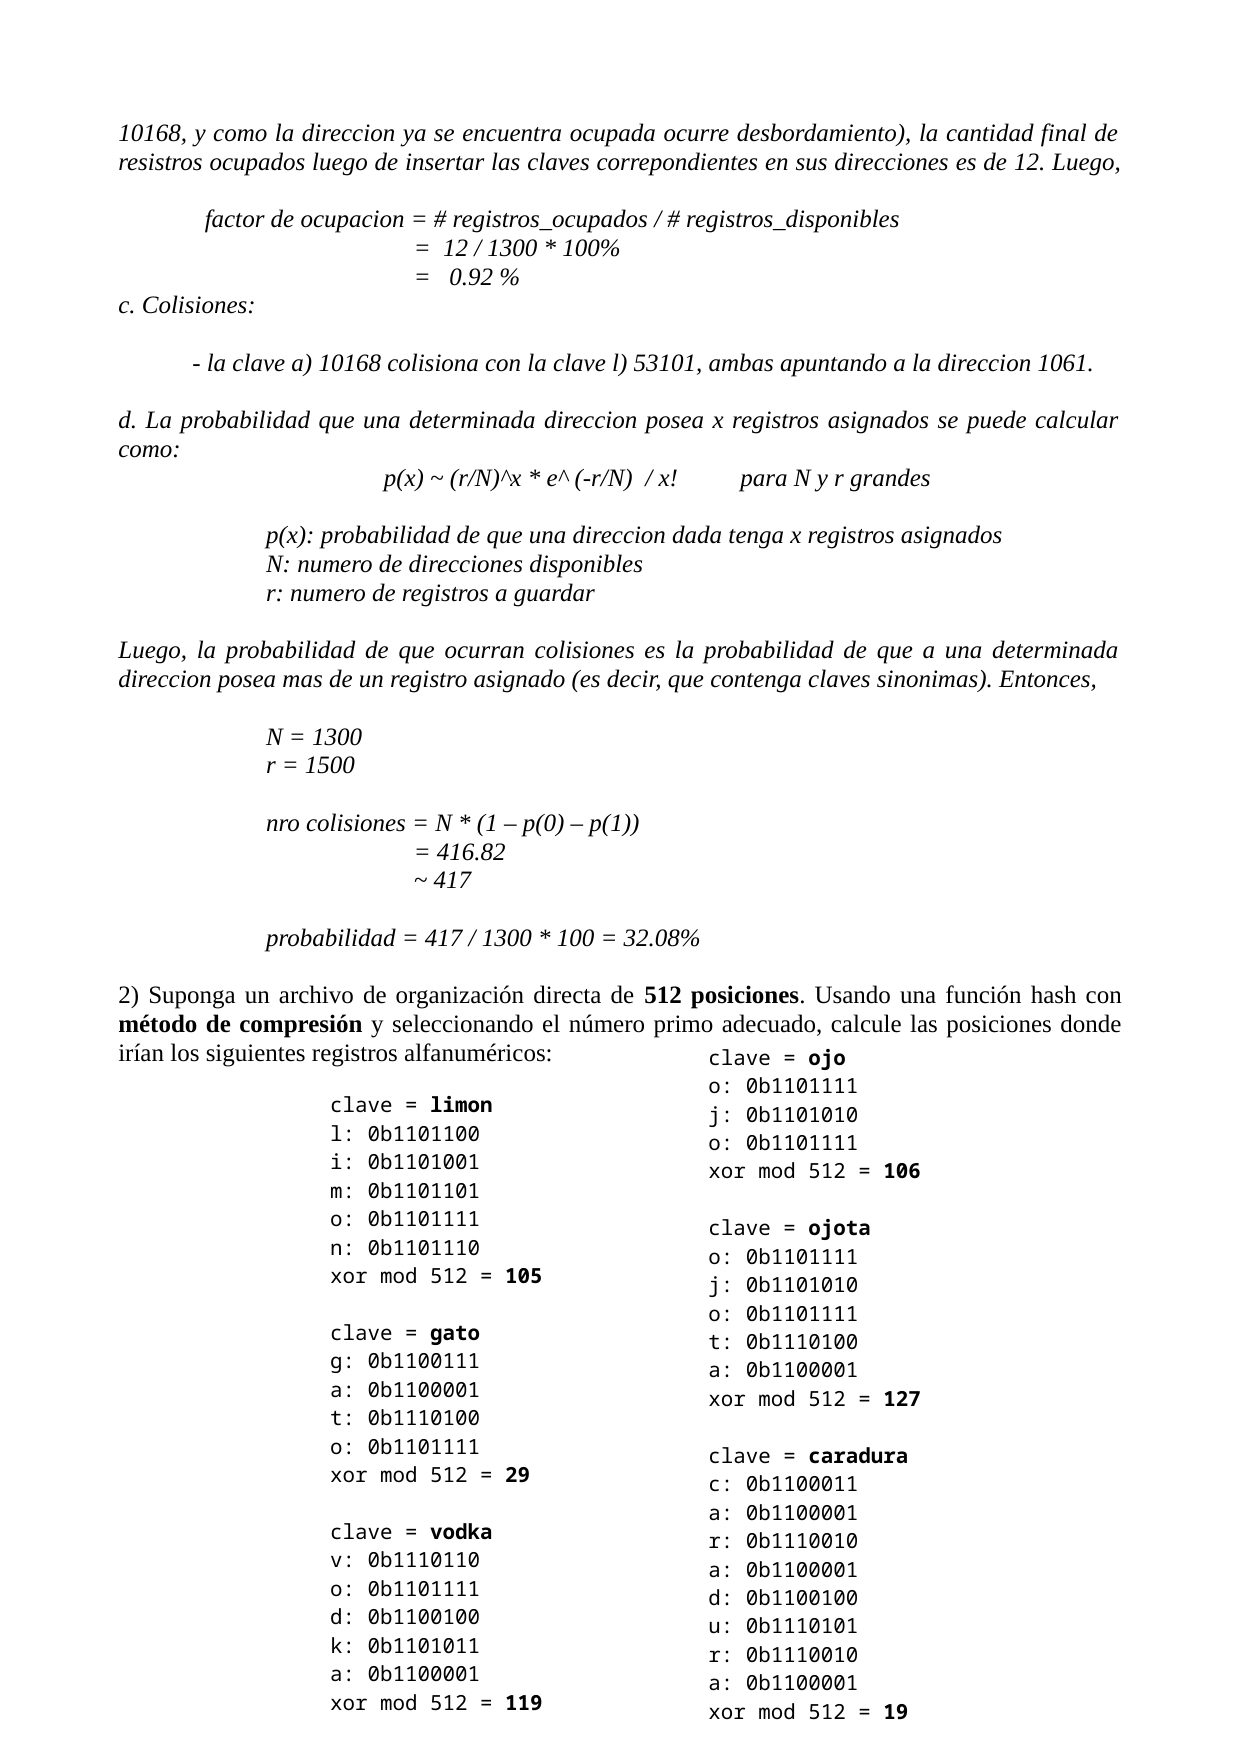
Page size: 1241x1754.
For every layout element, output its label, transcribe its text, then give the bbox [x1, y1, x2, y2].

text 10168, y como la direccion ya se encuentra ocupada ocurre desbordamiento), la cantidad final de resistros ocupados luego de insertar las claves correpondientes en sus direcciones es de 12. Luego, [118, 118, 1122, 204]
text r = 1500 [118, 751, 1122, 779]
text = 12 / 1300 * 100% [118, 233, 1122, 262]
text p(x): probabilidad de que una direccion dada tenga x registros asignados [118, 521, 1122, 549]
text factor de ocupacion = # registros_ocupados / # registros_disponibles [118, 204, 1122, 233]
text - la clave a) 10168 colisiona con la clave l) 53101, ambas apuntando a la direccion 1061. [118, 348, 1122, 377]
text = 0.92 % [118, 262, 1122, 291]
text Luego, la probabilidad de que ocurran colisiones es la probabilidad de que a una determinada direccion posea mas de un registro asignado (es decir, que contenga claves sinonimas). Entonces, [118, 636, 1122, 693]
text ~ 417 [118, 866, 1122, 894]
text p(x) ~ (r/N)^x * e^ (-r/N) / x! para N y r grandes [118, 463, 1122, 492]
text d. La probabilidad que una determinada direccion posea x registros asignados se puede calcular como: [118, 406, 1122, 463]
text nro colisiones = N * (1 – p(0) – p(1)) [118, 808, 1122, 837]
text r: numero de registros a guardar [118, 578, 1122, 607]
text = 416.82 [118, 837, 1122, 866]
text c. Colisiones: [118, 291, 1122, 319]
text probabilidad = 417 / 1300 * 100 = 32.08% [118, 923, 1122, 952]
text 2) Suponga un archivo de organización directa de 512 posiciones. Usando una función hash con método de compresión y seleccionando el número primo adecuado, calcule las posiciones donde irían los siguientes registros alfanuméricos: [118, 981, 1122, 1067]
text N: numero de direcciones disponibles [118, 549, 1122, 578]
text N = 1300 [118, 722, 1122, 751]
